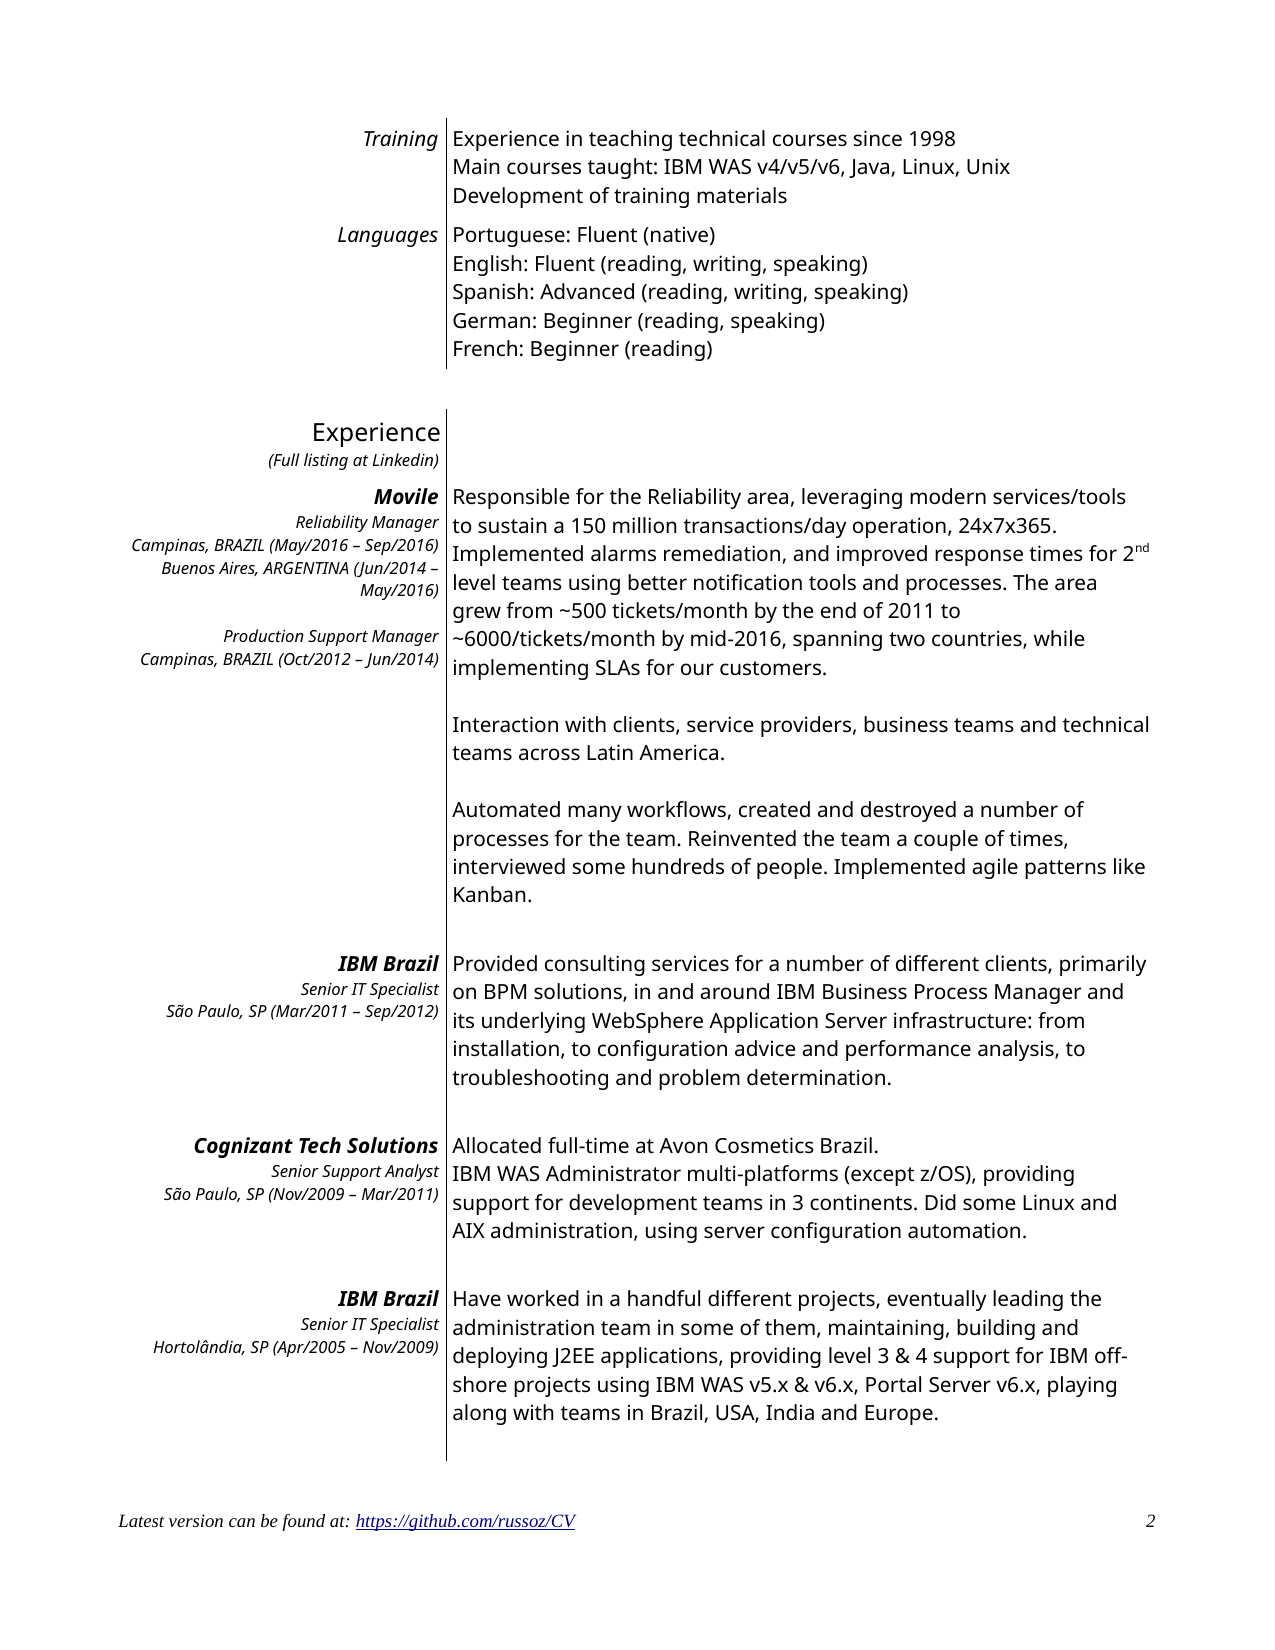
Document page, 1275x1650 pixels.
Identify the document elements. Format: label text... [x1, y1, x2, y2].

table_cell Experience (Full listing at Linkedin) [118, 409, 446, 477]
table_cell Responsible for the Reliability area, leveraging modern services/tools to sustain a 150 million transactions/day operation, 24x7x365. Implemented alarms remediation, and improved response times for 2nd level teams using better notification tools and processes. The area grew from ~500 tickets/month by the end of 2011 to ~6000/tickets/month by mid-2016, spanning two countries, while implementing SLAs for our customers. Interaction with clients, service providers, business teams and technical teams across Latin America. Automated many workflows, created and destroyed a number of processes for the team. Reinvented the team a couple of times, interviewed some hundreds of people. Implemented agile patterns like Kanban. [447, 477, 1157, 943]
table_cell Experience in teaching technical courses since 1998 Main courses taught: IBM WAS v4/v5/v6, Java, Linux, Unix Development of training materials [447, 118, 1157, 215]
table_cell IBM Brazil Senior IT Specialist São Paulo, SP (Mar/2011 – Sep/2012) [118, 943, 446, 1125]
table_cell Movile Reliability Manager Campinas, BRAZIL (May/2016 – Sep/2016) Buenos Aires, ARGENTINA (Jun/2014 – May/2016) Production Support Manager Campinas, BRAZIL (Oct/2012 – Jun/2014) [118, 477, 446, 943]
table_cell Training [118, 118, 446, 215]
table_cell Languages [118, 215, 446, 368]
table_cell Cognizant Tech Solutions Senior Support Analyst São Paulo, SP (Nov/2009 – Mar/2011) [118, 1125, 446, 1279]
table_cell Portuguese: Fluent (native) English: Fluent (reading, writing, speaking) Spanish: Advanced (reading, writing, speaking) German: Beginner (reading, speaking) French: Beginner (reading) [447, 215, 1157, 368]
table_cell Have worked in a handful different projects, eventually leading the administration team in some of them, maintaining, building and deploying J2EE applications, providing level 3 & 4 support for IBM off-shore projects using IBM WAS v5.x & v6.x, Portal Server v6.x, playing along with teams in Brazil, USA, India and Europe. [447, 1279, 1157, 1461]
table_cell [447, 409, 1157, 477]
table_cell IBM Brazil Senior IT Specialist Hortolândia, SP (Apr/2005 – Nov/2009) [118, 1279, 446, 1461]
table_cell Allocated full-time at Avon Cosmetics Brazil. IBM WAS Administrator multi-platforms (except z/OS), providing support for development teams in 3 continents. Did some Linux and AIX administration, using server configuration automation. [447, 1125, 1157, 1279]
table_cell [446, 369, 1157, 408]
table_cell Provided consulting services for a number of different clients, primarily on BPM solutions, in and around IBM Business Process Manager and its underlying WebSphere Application Server infrastructure: from installation, to configuration advice and performance analysis, to troubleshooting and problem determination. [447, 943, 1157, 1125]
table_cell [118, 369, 446, 408]
